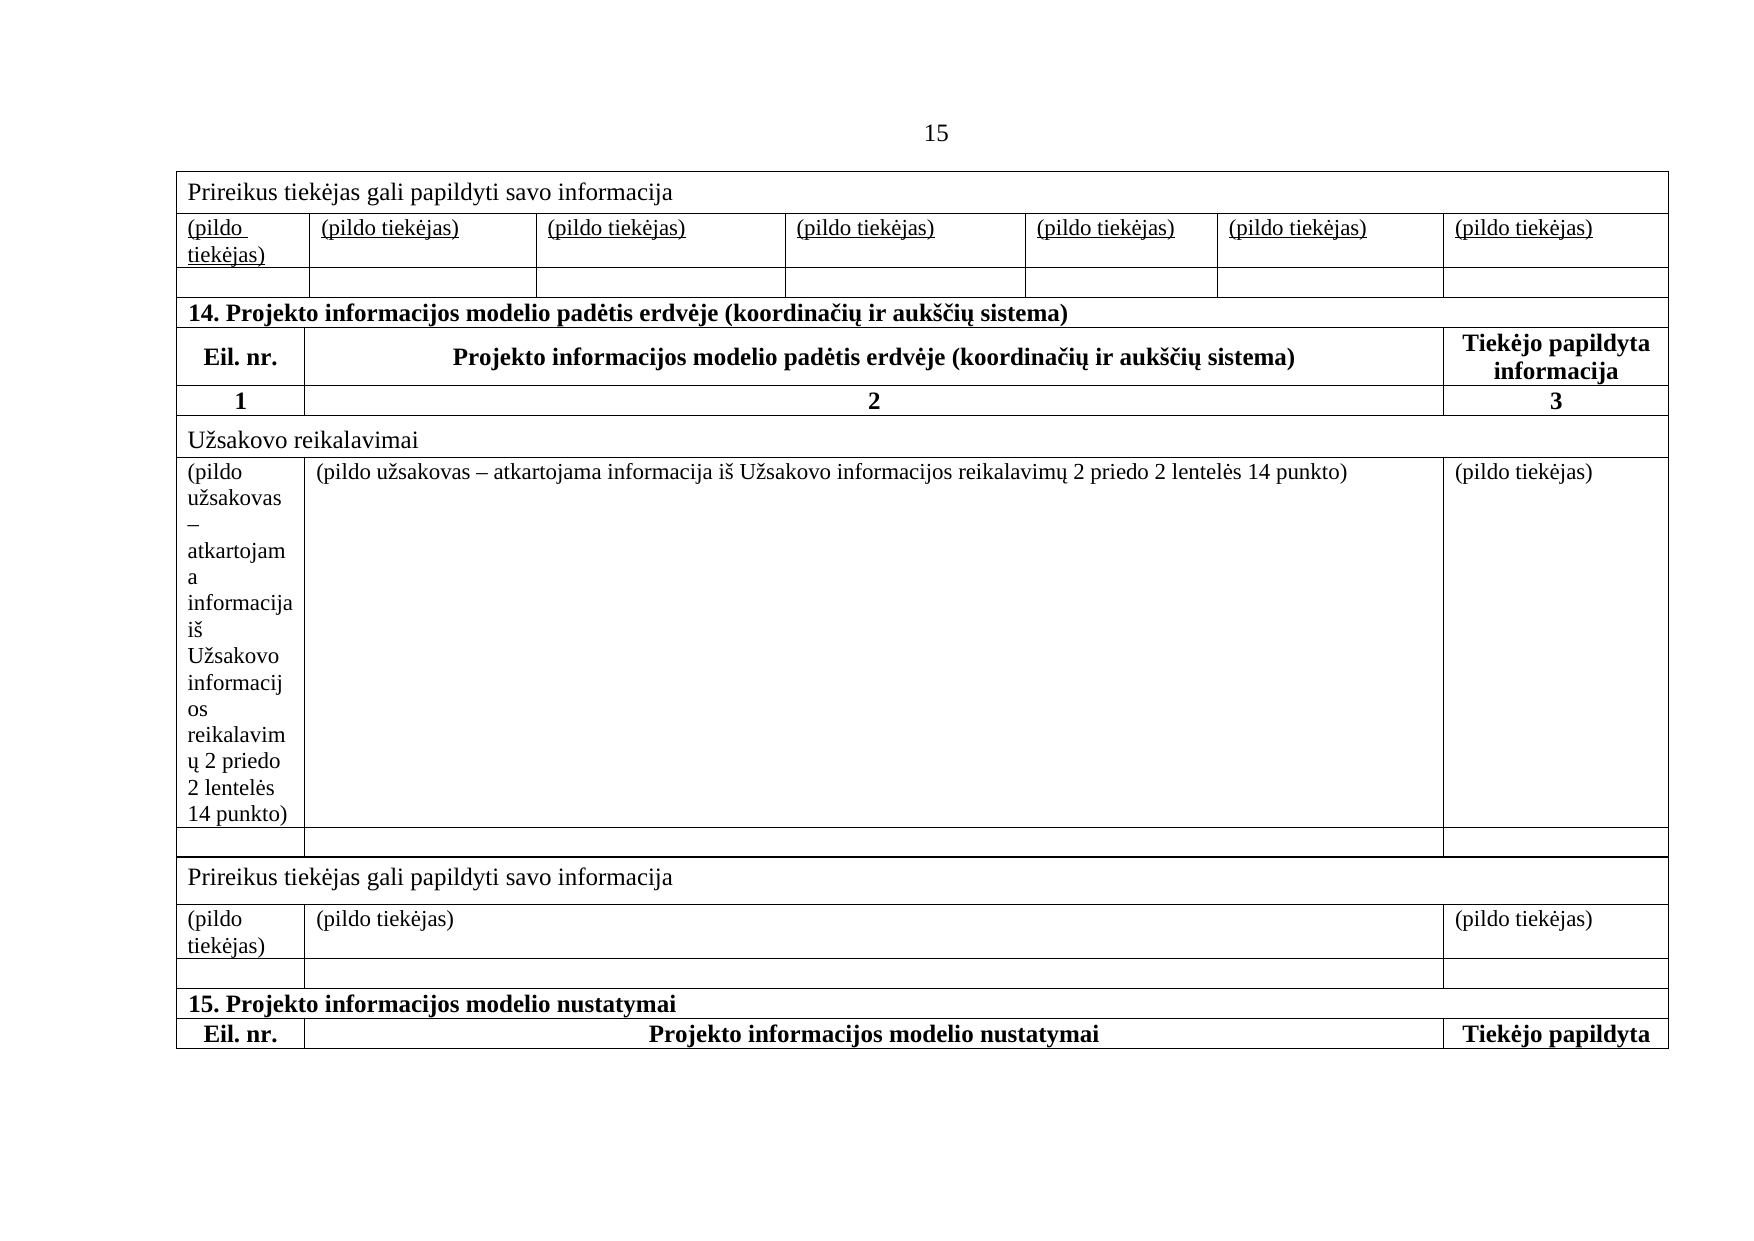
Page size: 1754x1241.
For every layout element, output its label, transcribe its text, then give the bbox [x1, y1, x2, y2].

table_cell [786, 268, 1025, 297]
table_cell (pildo tiekėjas) [177, 905, 304, 958]
table_cell Prireikus tiekėjas gali papildyti savo informacija [177, 858, 1668, 904]
table_cell 2 [305, 386, 1443, 415]
table_cell (pildo tiekėjas) [1444, 458, 1668, 827]
table_cell 14. Projekto informacijos modelio padėtis erdvėje (koordinačių ir aukščių sistema) [177, 298, 1668, 327]
table_cell [305, 959, 1443, 988]
table_cell (pildo tiekėjas) [305, 905, 1443, 958]
table_cell [1669, 958, 1673, 988]
table_cell [305, 828, 1443, 856]
table_cell Projekto informacijos modelio padėtis erdvėje (koordinačių ir aukščių sistema) [305, 328, 1443, 385]
table_cell Tiekėjo papildyta [1444, 1019, 1668, 1047]
table_cell [177, 959, 304, 988]
table_cell [1669, 827, 1673, 856]
table_cell [1669, 267, 1673, 297]
table_cell [1669, 1018, 1673, 1047]
table_cell (pildo tiekėjas) [537, 214, 785, 267]
table_cell (pildo tiekėjas) [1444, 214, 1668, 267]
table_cell (pildo užsakovas – atkartojama informacija iš Užsakovo informacijos reikalavimų 2 priedo 2 lentelės 14 punkto) [305, 458, 1443, 827]
table_cell (pildo užsakovas – atkartojama informacija iš Užsakovo informacijos reikalavimų 2 priedo 2 lentelės 14 punkto) [177, 458, 304, 827]
table_cell [1669, 415, 1673, 457]
table_cell 3 [1444, 386, 1668, 415]
table_cell [1669, 904, 1673, 958]
table_cell Tiekėjo papildyta informacija [1444, 328, 1668, 385]
table_cell [1669, 297, 1673, 327]
table_cell [1218, 268, 1443, 297]
table_cell (pildo tiekėjas) [310, 214, 536, 267]
table_cell [310, 268, 536, 297]
table_cell Prireikus tiekėjas gali papildyti savo informacija [177, 172, 1668, 213]
table_cell [1444, 959, 1668, 988]
table_cell 15. Projekto informacijos modelio nustatymai [177, 989, 1668, 1018]
table_cell [1444, 828, 1668, 856]
table_cell (pildo tiekėjas) [177, 214, 309, 267]
table_cell [1669, 856, 1673, 904]
table_cell [1669, 385, 1673, 415]
table_cell [537, 268, 785, 297]
table_cell [1669, 171, 1673, 213]
table_cell [1669, 327, 1673, 385]
table_cell [1669, 213, 1673, 267]
table_cell [177, 828, 304, 856]
table_cell (pildo tiekėjas) [1444, 905, 1668, 958]
table_cell Užsakovo reikalavimai [177, 416, 1668, 457]
table_cell Eil. nr. [177, 328, 304, 385]
table_cell (pildo tiekėjas) [1218, 214, 1443, 267]
table_cell Projekto informacijos modelio nustatymai [305, 1019, 1443, 1047]
table_cell (pildo tiekėjas) [1026, 214, 1217, 267]
table_cell [177, 268, 309, 297]
table_cell (pildo tiekėjas) [786, 214, 1025, 267]
table_cell [1026, 268, 1217, 297]
table_cell [1669, 988, 1673, 1018]
table_cell 1 [177, 386, 304, 415]
table_cell [1444, 268, 1668, 297]
table_cell Eil. nr. [177, 1019, 304, 1047]
table_cell [1669, 457, 1673, 827]
